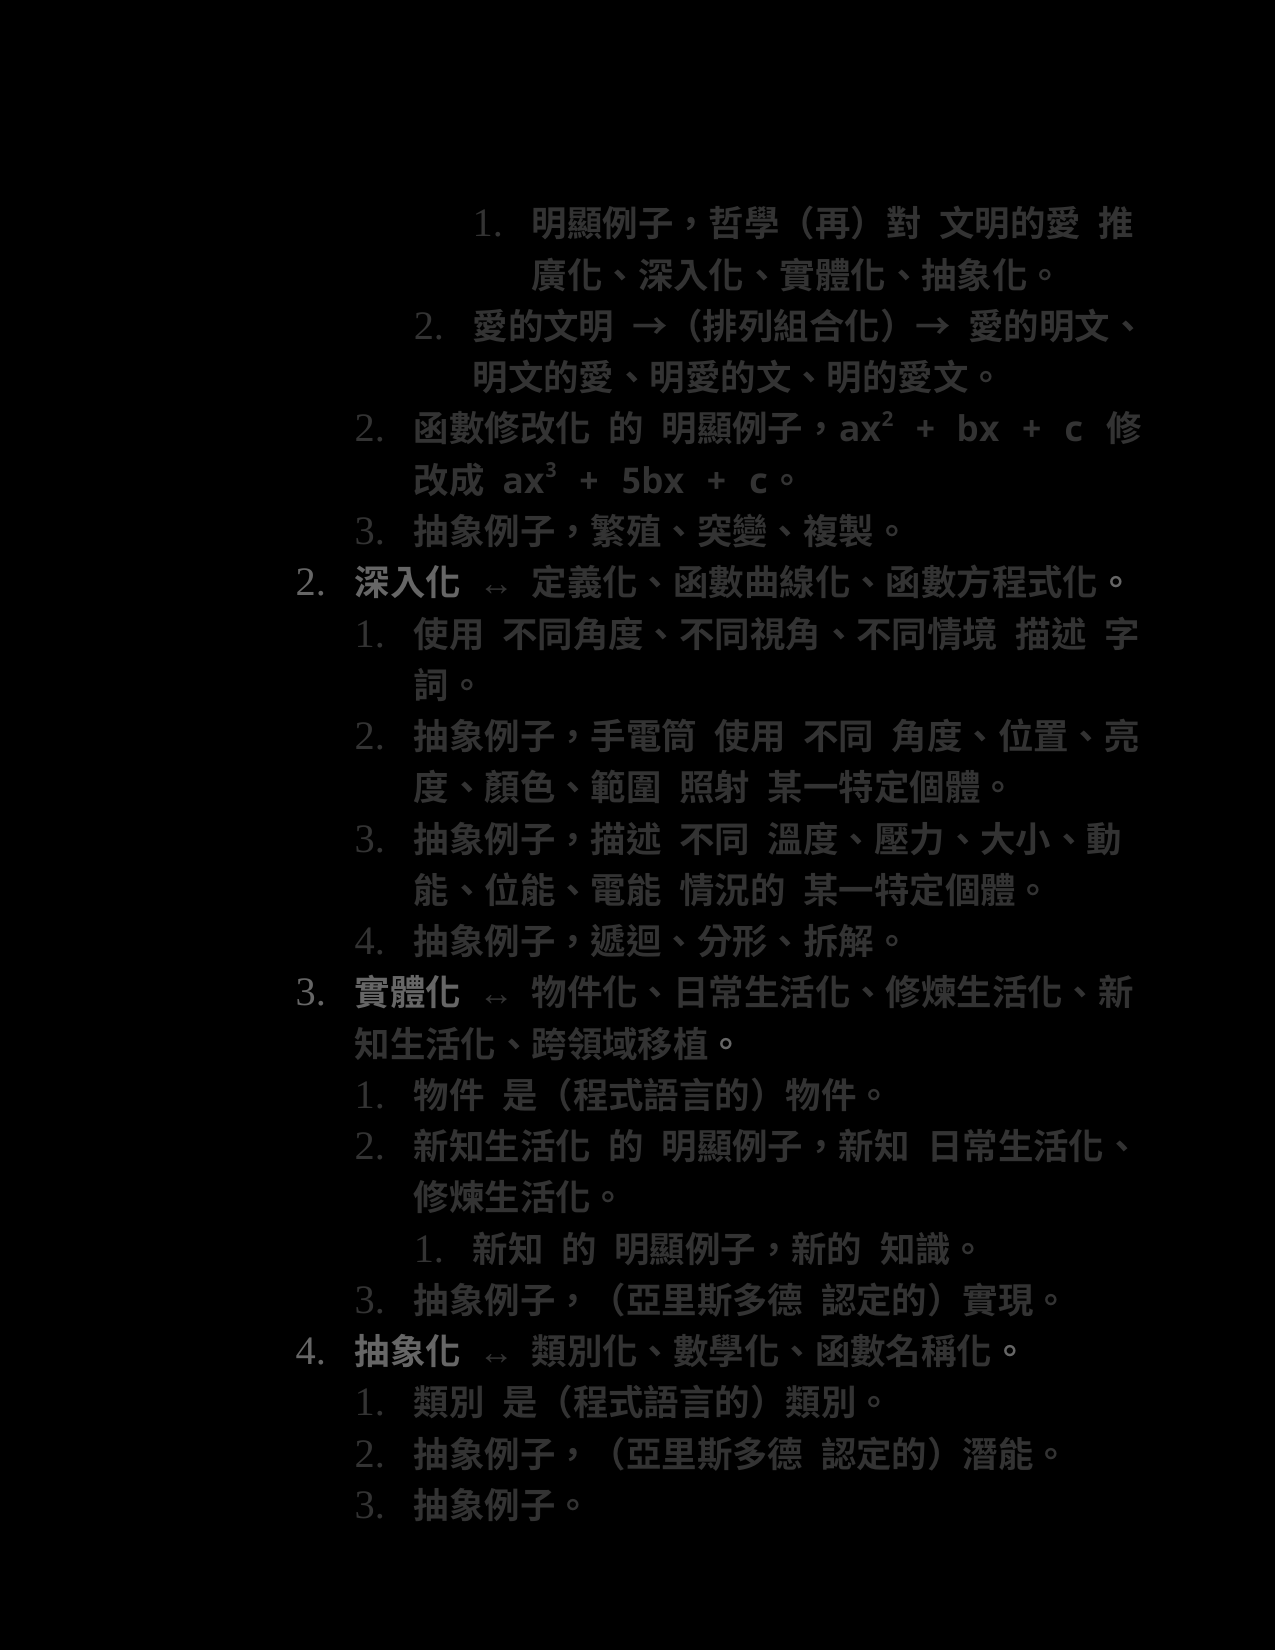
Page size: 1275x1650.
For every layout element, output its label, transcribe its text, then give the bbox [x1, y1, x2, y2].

list 深入化 ↔ 定義化、函數曲線化、函數方程式化。 [295, 555, 1157, 606]
list 抽象化 ↔ 類別化、數學化、函數名稱化。 [295, 1323, 1157, 1375]
list 抽象例子，遞迴、分形、拆解。 [354, 913, 1157, 965]
list 新知生活化 的 明顯例子，新知 日常生活化、修煉生活化。 [354, 1118, 1157, 1221]
list 抽象例子，繁殖、突變、複製。 [354, 503, 1157, 555]
list 明顯例子，哲學（再）對 文明的愛 推廣化、深入化、實體化、抽象化。 [472, 196, 1157, 298]
list 函數修改化 的 明顯例子，ax2 + bx + c 修改成 ax3 + 5bx + c。 [354, 401, 1157, 503]
list 抽象例子，手電筒 使用 不同 角度、位置、亮度、顏色、範圍 照射 某一特定個體。 [354, 708, 1157, 811]
list 實體化 ↔ 物件化、日常生活化、修煉生活化、新知生活化、跨領域移植。 [295, 965, 1157, 1067]
list 物件 是（程式語言的）物件。 [354, 1067, 1157, 1118]
list 類別 是（程式語言的）類別。 [354, 1375, 1157, 1426]
list 使用 不同角度、不同視角、不同情境 描述 字詞。 [354, 606, 1157, 708]
list 抽象例子。 [354, 1477, 1157, 1528]
list 抽象例子，描述 不同 溫度、壓力、大小、動能、位能、電能 情況的 某一特定個體。 [354, 811, 1157, 913]
list 愛的文明 →（排列組合化）→ 愛的明文、明文的愛、明愛的文、明的愛文。 [413, 298, 1157, 401]
list 抽象例子，（亞里斯多德 認定的）實現。 [354, 1272, 1157, 1323]
list 抽象例子，（亞里斯多德 認定的）潛能。 [354, 1426, 1157, 1477]
list 新知 的 明顯例子，新的 知識。 [413, 1221, 1157, 1272]
